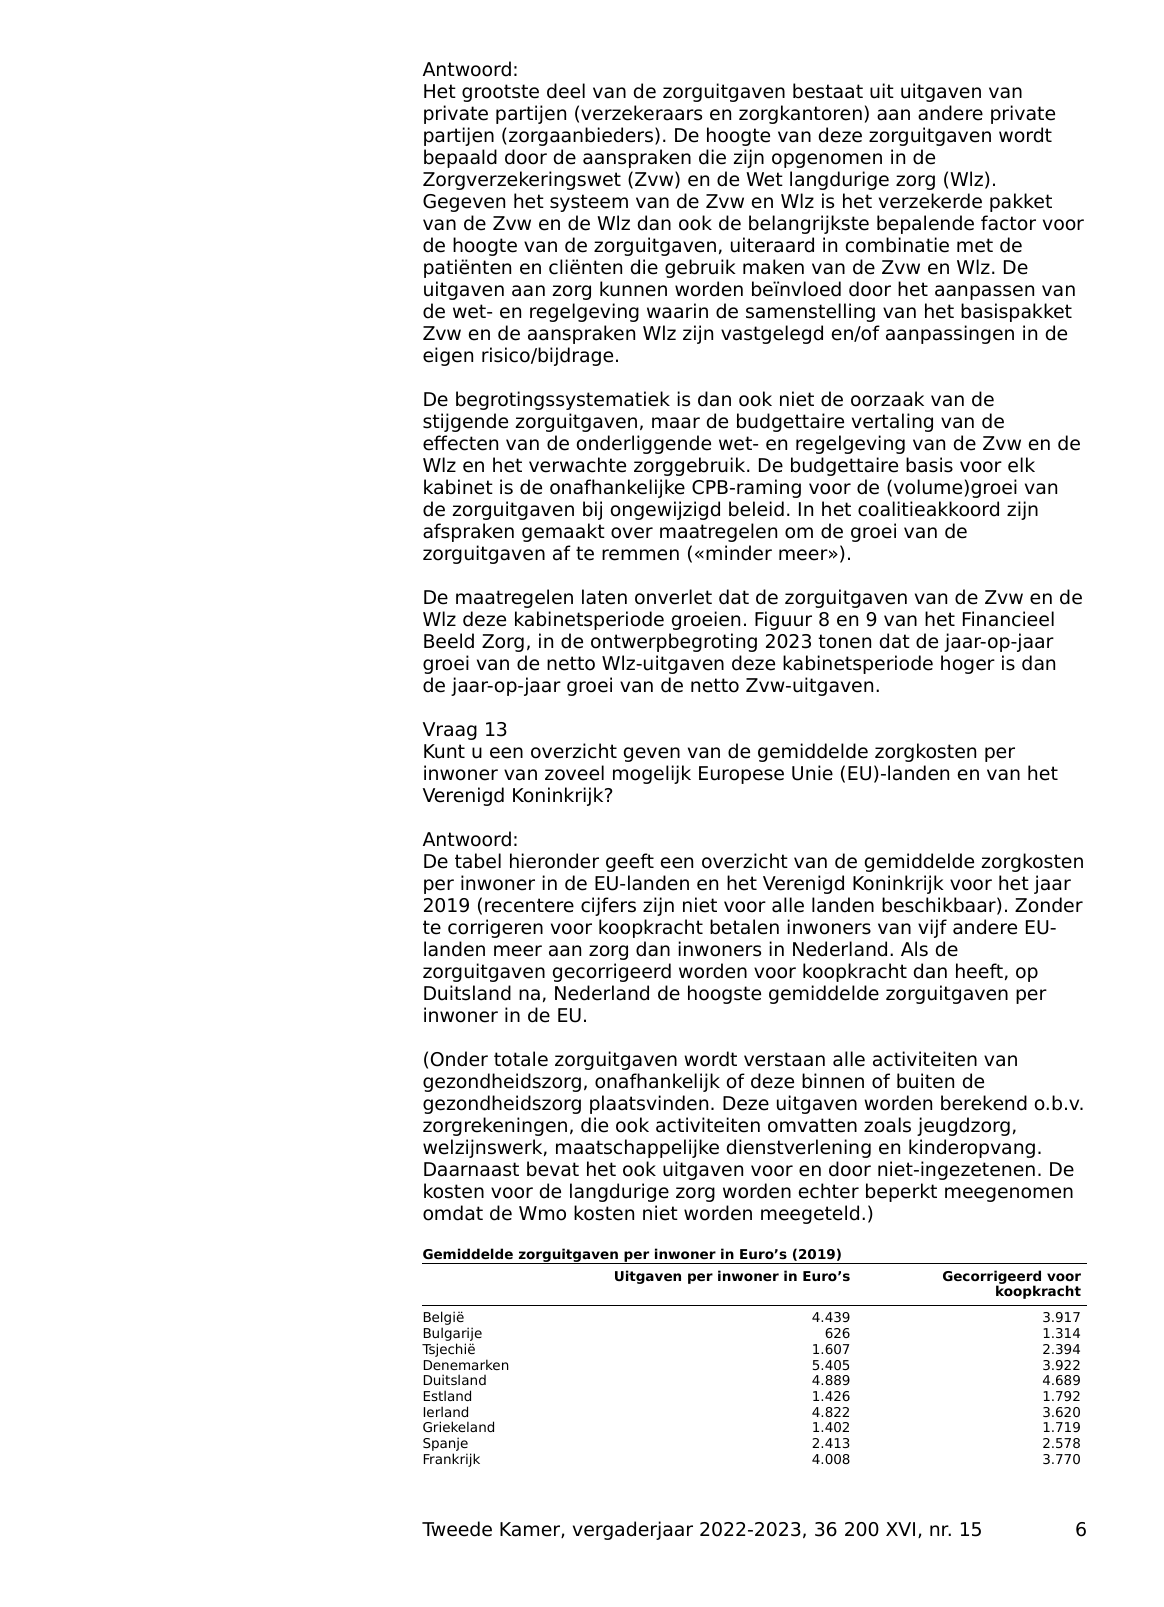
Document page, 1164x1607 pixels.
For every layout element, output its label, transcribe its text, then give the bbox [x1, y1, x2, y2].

table_cell 4.439 [599, 1306, 856, 1326]
table_cell 1.792 [856, 1389, 1087, 1404]
text Kunt u een overzicht geven van de gemiddelde zorgkosten per inwoner van zoveel mogelijk Europese Unie (EU)-landen en van het Verenigd Koninkrijk? [422, 741, 1087, 807]
table_cell Duitsland [422, 1373, 599, 1389]
table_cell 1.402 [599, 1420, 856, 1436]
table_cell 4.822 [599, 1405, 856, 1420]
table_cell 626 [599, 1326, 856, 1342]
text Antwoord: [422, 829, 1087, 851]
table_cell 3.620 [856, 1405, 1087, 1420]
table_cell 4.889 [599, 1373, 856, 1389]
table_cell Gecorrigeerd voor koopkracht [856, 1264, 1087, 1304]
table_cell Estland [422, 1389, 599, 1404]
table_cell Frankrijk [422, 1452, 599, 1467]
table_cell 1.314 [856, 1326, 1087, 1342]
text Antwoord: [422, 59, 1087, 81]
table_cell 3.770 [856, 1452, 1087, 1467]
table_cell 4.008 [599, 1452, 856, 1467]
table_cell Tsjechië [422, 1342, 599, 1357]
table_cell 3.922 [856, 1358, 1087, 1373]
table_cell 2.394 [856, 1342, 1087, 1357]
table_cell Bulgarije [422, 1326, 599, 1342]
table_cell België [422, 1306, 599, 1326]
table_cell Ierland [422, 1405, 599, 1420]
table_cell Spanje [422, 1436, 599, 1452]
table_cell 3.917 [856, 1306, 1087, 1326]
table_cell Denemarken [422, 1358, 599, 1373]
table_cell 2.578 [856, 1436, 1087, 1452]
table_cell Uitgaven per inwoner in Euro’s [599, 1264, 856, 1304]
text De maatregelen laten onverlet dat de zorguitgaven van de Zvw en de Wlz deze kabinetsperiode groeien. Figuur 8 en 9 van het Financieel Beeld Zorg, in de ontwerpbegroting 2023 tonen dat de jaar-op-jaar groei van de netto Wlz-uitgaven deze kabinetsperiode hoger is dan de jaar-op-jaar groei van de netto Zvw-uitgaven. [422, 587, 1087, 697]
table_cell 1.426 [599, 1389, 856, 1404]
text Vraag 13 [422, 719, 1087, 741]
text Het grootste deel van de zorguitgaven bestaat uit uitgaven van private partijen (verzekeraars en zorgkantoren) aan andere private partijen (zorgaanbieders). De hoogte van deze zorguitgaven wordt bepaald door de aanspraken die zijn opgenomen in de Zorgverzekeringswet (Zvw) en de Wet langdurige zorg (Wlz). Gegeven het systeem van de Zvw en Wlz is het verzekerde pakket van de Zvw en de Wlz dan ook de belangrijkste bepalende factor voor de hoogte van de zorguitgaven, uiteraard in combinatie met de patiënten en cliënten die gebruik maken van de Zvw en Wlz. De uitgaven aan zorg kunnen worden beïnvloed door het aanpassen van de wet- en regelgeving waarin de samenstelling van het basispakket Zvw en de aanspraken Wlz zijn vastgelegd en/of aanpassingen in de eigen risico/bijdrage. [422, 81, 1087, 367]
table_cell 1.607 [599, 1342, 856, 1357]
table_cell Griekeland [422, 1420, 599, 1436]
text (Onder totale zorguitgaven wordt verstaan alle activiteiten van gezondheidszorg, onafhankelijk of deze binnen of buiten de gezondheidszorg plaatsvinden. Deze uitgaven worden berekend o.b.v. zorgrekeningen, die ook activiteiten omvatten zoals jeugdzorg, welzijnswerk, maatschappelijke dienstverlening en kinderopvang. Daarnaast bevat het ook uitgaven voor en door niet-ingezetenen. De kosten voor de langdurige zorg worden echter beperkt meegenomen omdat de Wmo kosten niet worden meegeteld.) [422, 1049, 1087, 1225]
text De tabel hieronder geeft een overzicht van de gemiddelde zorgkosten per inwoner in de EU-landen en het Verenigd Koninkrijk voor het jaar 2019 (recentere cijfers zijn niet voor alle landen beschikbaar). Zonder te corrigeren voor koopkracht betalen inwoners van vijf andere EU-landen meer aan zorg dan inwoners in Nederland. Als de zorguitgaven gecorrigeerd worden voor koopkracht dan heeft, op Duitsland na, Nederland de hoogste gemiddelde zorguitgaven per inwoner in de EU. [422, 851, 1087, 1027]
text De begrotingssystematiek is dan ook niet de oorzaak van de stijgende zorguitgaven, maar de budgettaire vertaling van de effecten van de onderliggende wet- en regelgeving van de Zvw en de Wlz en het verwachte zorggebruik. De budgettaire basis voor elk kabinet is de onafhankelijke CPB-raming voor de (volume)groei van de zorguitgaven bij ongewijzigd beleid. In het coalitieakkoord zijn afspraken gemaakt over maatregelen om de groei van de zorguitgaven af te remmen («minder meer»). [422, 389, 1087, 565]
table_cell 5.405 [599, 1358, 856, 1373]
table_cell 1.719 [856, 1420, 1087, 1436]
table_cell [422, 1264, 599, 1304]
table_header Gemiddelde zorguitgaven per inwoner in Euro’s (2019) [422, 1247, 1087, 1263]
table_cell 4.689 [856, 1373, 1087, 1389]
table_cell 2.413 [599, 1436, 856, 1452]
